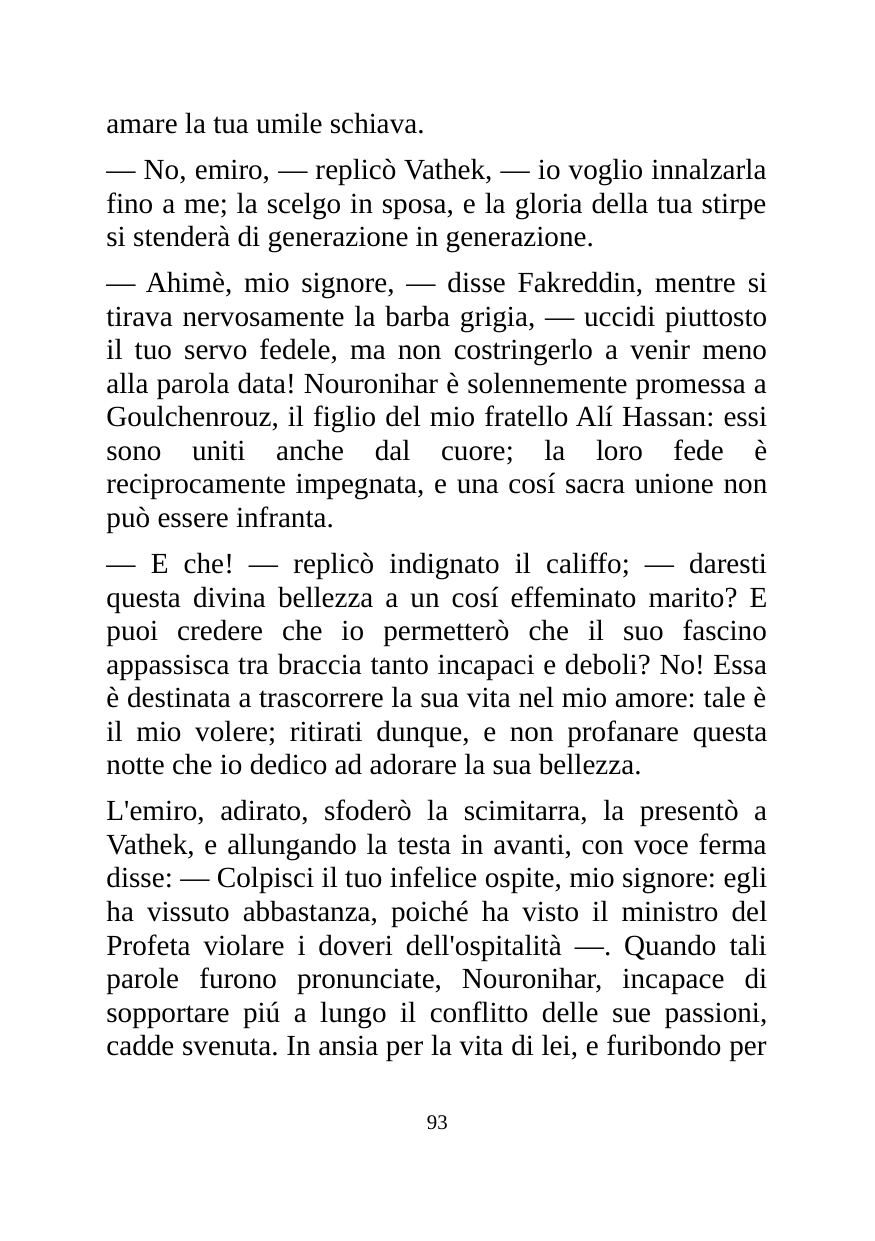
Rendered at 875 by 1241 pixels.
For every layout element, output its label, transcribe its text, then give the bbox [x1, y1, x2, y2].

text — No, emiro, — replicò Vathek, — io voglio innalzarla fino a me; la scelgo in sposa, e la gloria della tua stirpe si stenderà di generazione in generazione. [106, 152, 768, 253]
text — Ahimè, mio signore, — disse Fakreddin, mentre si tirava nervosamente la barba grigia, — uccidi piuttosto il tuo servo fedele, ma non costringerlo a venir meno alla parola data! Nouronihar è solennemente promessa a Goulchenrouz, il figlio del mio fratello Alí Hassan: essi sono uniti anche dal cuore; la loro fede è reciprocamente impegnata, e una cosí sacra unione non può essere infranta. [106, 265, 768, 534]
text L'emiro, adirato, sfoderò la scimitarra, la presentò a Vathek, e allungando la testa in avanti, con voce ferma disse: — Colpisci il tuo infelice ospite, mio signore: egli ha vissuto abbastanza, poiché ha visto il ministro del Profeta violare i doveri dell'ospitalità —. Quando tali parole furono pronunciate, Nouronihar, incapace di sopportare piú a lungo il conflitto delle sue passioni, cadde svenuta. In ansia per la vita di lei, e furibondo per [106, 793, 768, 1062]
text — E che! — replicò indignato il califfo; — daresti questa divina bellezza a un cosí effeminato marito? E puoi credere che io permetterò che il suo fascino appassisca tra braccia tanto incapaci e deboli? No! Essa è destinata a trascorrere la sua vita nel mio amore: tale è il mio volere; ritirati dunque, e non profanare questa notte che io dedico ad adorare la sua bellezza. [106, 546, 768, 781]
text amare la tua umile schiava. [106, 106, 768, 140]
